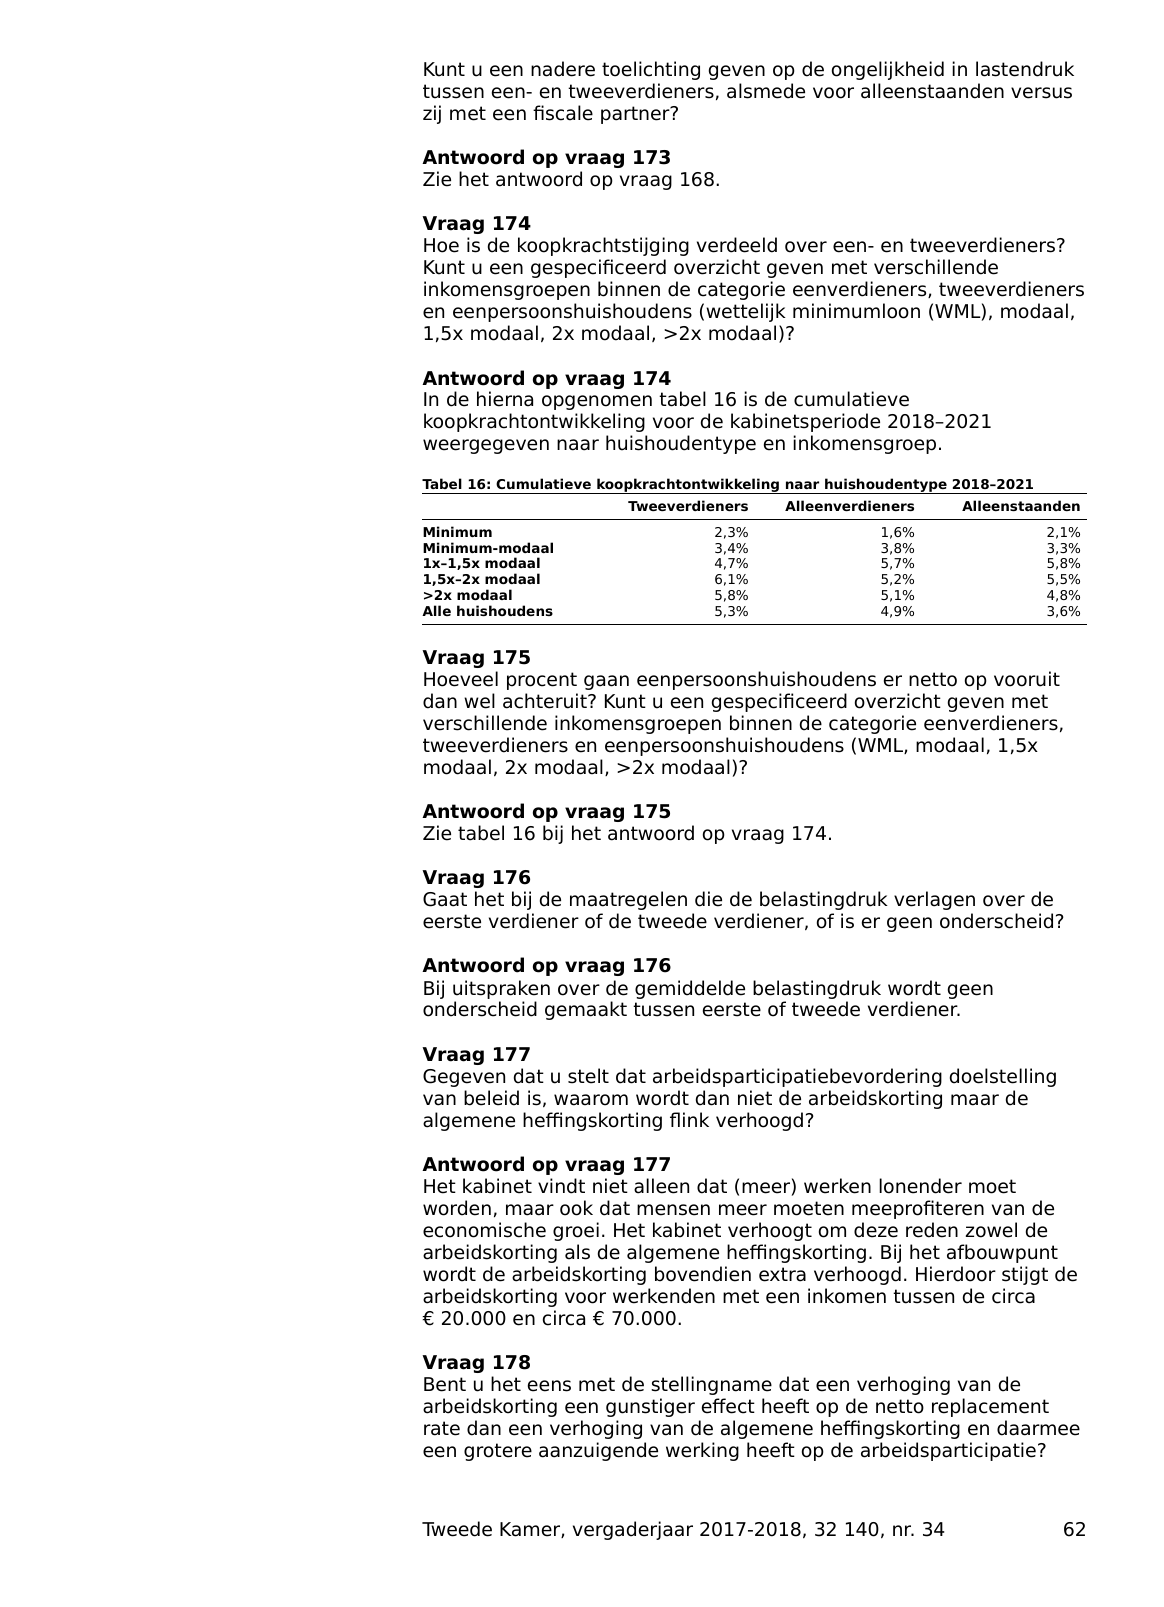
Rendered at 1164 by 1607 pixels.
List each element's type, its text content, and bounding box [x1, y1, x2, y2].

table_cell >2x modaal [422, 588, 588, 603]
table_cell 1,5x–2x modaal [422, 572, 588, 588]
table_cell 4,7% [588, 556, 754, 572]
table_cell 3,6% [921, 604, 1087, 624]
table_cell 5,1% [754, 588, 921, 603]
table_cell 5,8% [921, 556, 1087, 572]
table_cell 2,3% [588, 520, 754, 541]
text Vraag 177 [422, 1043, 1087, 1066]
table_cell 3,3% [921, 541, 1087, 556]
table_cell Minimum-modaal [422, 541, 588, 556]
table_header Tabel 16: Cumulatieve koopkrachtontwikkeling naar huishoudentype 2018–2021 [422, 477, 1087, 493]
table_cell [422, 494, 588, 519]
text Hoe is de koopkrachtstijging verdeeld over een- en tweeverdieners? Kunt u een gespecificeerd overzicht geven met verschillende inkomensgroepen binnen de categorie eenverdieners, tweeverdieners en eenpersoonshuishoudens (wettelijk minimumloon (WML), modaal, 1,5x modaal, 2x modaal, >2x modaal)? [422, 235, 1087, 345]
text Zie het antwoord op vraag 168. [422, 169, 1087, 191]
text Het kabinet vindt niet alleen dat (meer) werken lonender moet worden, maar ook dat mensen meer moeten meeprofiteren van de economische groei. Het kabinet verhoogt om deze reden zowel de arbeidskorting als de algemene heffingskorting. Bij het afbouwpunt wordt de arbeidskorting bovendien extra verhoogd. Hierdoor stijgt de arbeidskorting voor werkenden met een inkomen tussen de circa € 20.000 en circa € 70.000. [422, 1176, 1087, 1329]
table_cell Alleenstaanden [921, 494, 1087, 519]
table_cell 5,5% [921, 572, 1087, 588]
table_cell 5,3% [588, 604, 754, 624]
table_cell 2,1% [921, 520, 1087, 541]
text Gegeven dat u stelt dat arbeidsparticipatiebevordering doelstelling van beleid is, waarom wordt dan niet de arbeidskorting maar de algemene heffingskorting flink verhoogd? [422, 1066, 1087, 1131]
table_cell 5,8% [588, 588, 754, 603]
text Antwoord op vraag 176 [422, 955, 1087, 977]
table_cell 4,8% [921, 588, 1087, 603]
table_cell Tweeverdieners [588, 494, 754, 519]
text Vraag 175 [422, 647, 1087, 669]
table_cell 1x–1,5x modaal [422, 556, 588, 572]
table_cell 5,7% [754, 556, 921, 572]
text Antwoord op vraag 173 [422, 147, 1087, 169]
text Gaat het bij de maatregelen die de belastingdruk verlagen over de eerste verdiener of de tweede verdiener, of is er geen onderscheid? [422, 889, 1087, 933]
table_cell 4,9% [754, 604, 921, 624]
text Kunt u een nadere toelichting geven op de ongelijkheid in lastendruk tussen een- en tweeverdieners, alsmede voor alleenstaanden versus zij met een fiscale partner? [422, 59, 1087, 125]
text In de hierna opgenomen tabel 16 is de cumulatieve koopkrachtontwikkeling voor de kabinetsperiode 2018–2021 weergegeven naar huishoudentype en inkomensgroep. [422, 389, 1087, 455]
text Vraag 174 [422, 213, 1087, 235]
text Bent u het eens met de stellingname dat een verhoging van de arbeidskorting een gunstiger effect heeft op de netto replacement rate dan een verhoging van de algemene heffingskorting en daarmee een grotere aanzuigende werking heeft op de arbeidsparticipatie? [422, 1374, 1087, 1462]
text Antwoord op vraag 177 [422, 1154, 1087, 1176]
table_cell 1,6% [754, 520, 921, 541]
table_cell 6,1% [588, 572, 754, 588]
text Antwoord op vraag 174 [422, 367, 1087, 389]
text Antwoord op vraag 175 [422, 801, 1087, 823]
table_cell Alle huishoudens [422, 604, 588, 624]
text Hoeveel procent gaan eenpersoonshuishoudens er netto op vooruit dan wel achteruit? Kunt u een gespecificeerd overzicht geven met verschillende inkomensgroepen binnen de categorie eenverdieners, tweeverdieners en eenpersoonshuishoudens (WML, modaal, 1,5x modaal, 2x modaal, >2x modaal)? [422, 669, 1087, 779]
table_cell Minimum [422, 520, 588, 541]
text Zie tabel 16 bij het antwoord op vraag 174. [422, 823, 1087, 845]
table_cell Alleenverdieners [754, 494, 921, 519]
table_cell 3,4% [588, 541, 754, 556]
text Vraag 176 [422, 867, 1087, 889]
text Bij uitspraken over de gemiddelde belastingdruk wordt geen onderscheid gemaakt tussen eerste of tweede verdiener. [422, 977, 1087, 1021]
text Vraag 178 [422, 1352, 1087, 1374]
table_cell 3,8% [754, 541, 921, 556]
table_cell 5,2% [754, 572, 921, 588]
